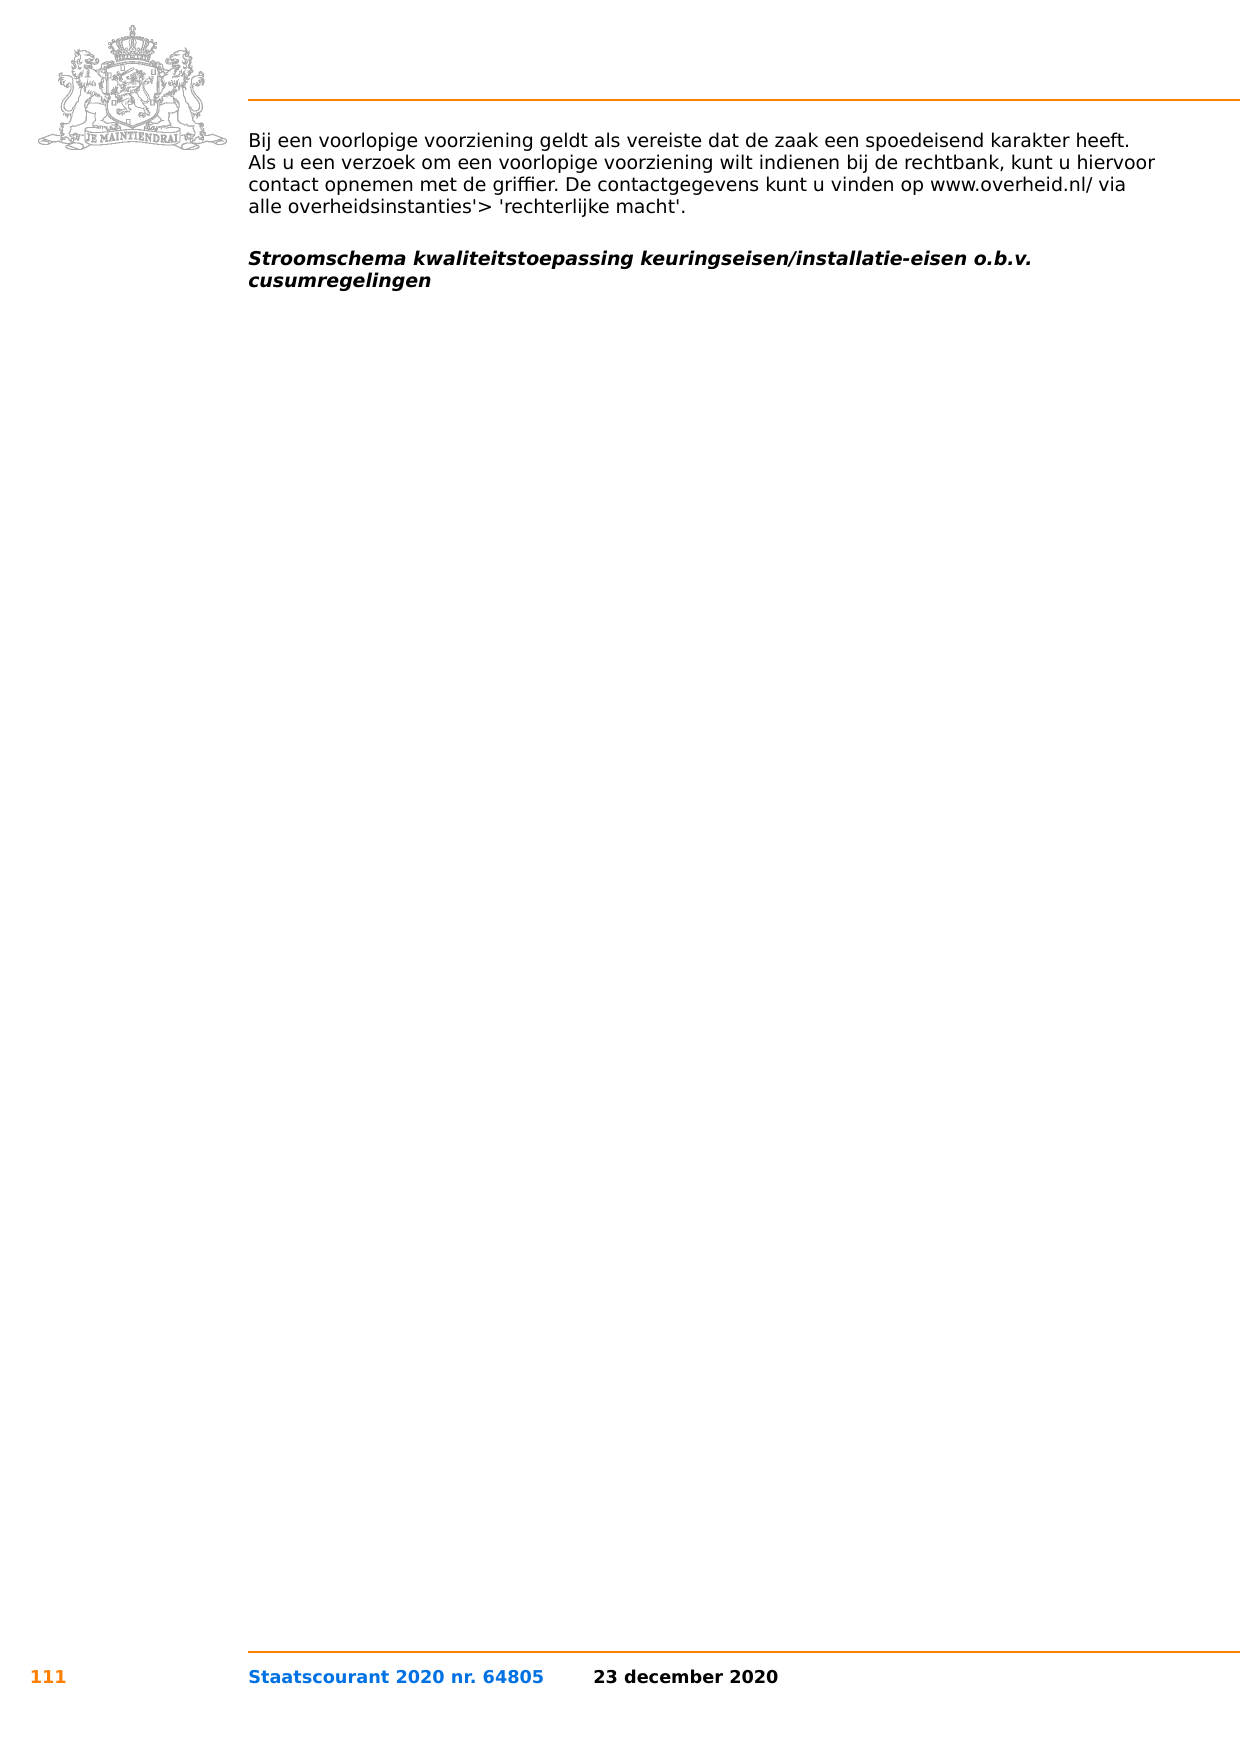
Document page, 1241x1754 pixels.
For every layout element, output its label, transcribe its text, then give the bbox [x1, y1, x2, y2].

subtitle Stroomschema kwaliteitstoepassing keuringseisen/installatie-eisen o.b.v. cusumregelingen [248, 248, 1163, 292]
text Bij een voorlopige voorziening geldt als vereiste dat de zaak een spoedeisend karakter heeft. Als u een verzoek om een voorlopige voorziening wilt indienen bij de rechtbank, kunt u hiervoor contact opnemen met de griffier. De contactgegevens kunt u vinden op www.overheid.nl/ via alle overheidsinstanties'> 'rechterlijke macht'. [248, 130, 1163, 218]
picture [38, 25, 227, 150]
